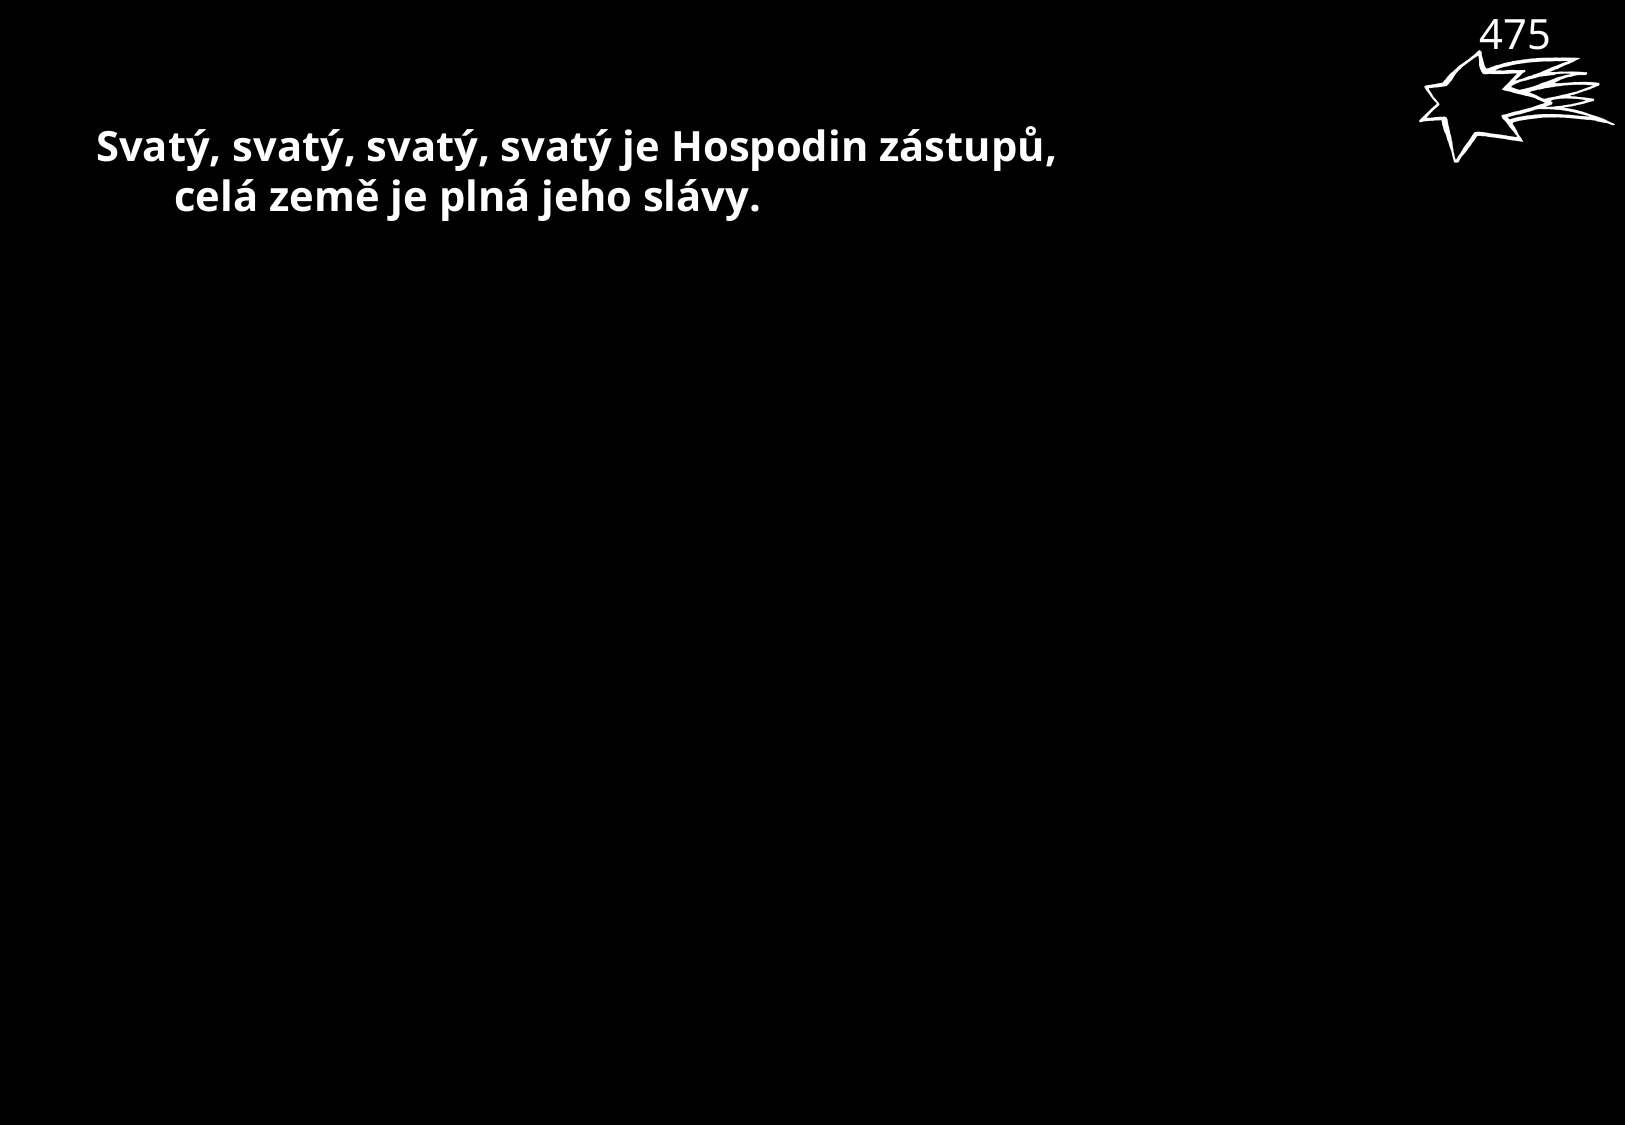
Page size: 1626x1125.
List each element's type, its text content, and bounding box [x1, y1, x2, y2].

text_box 475 [1405, 0, 1626, 66]
list Svatý, svatý, svatý, svatý je Hospodin zástupů, celá země je plná jeho slávy. [81, 112, 1544, 1101]
